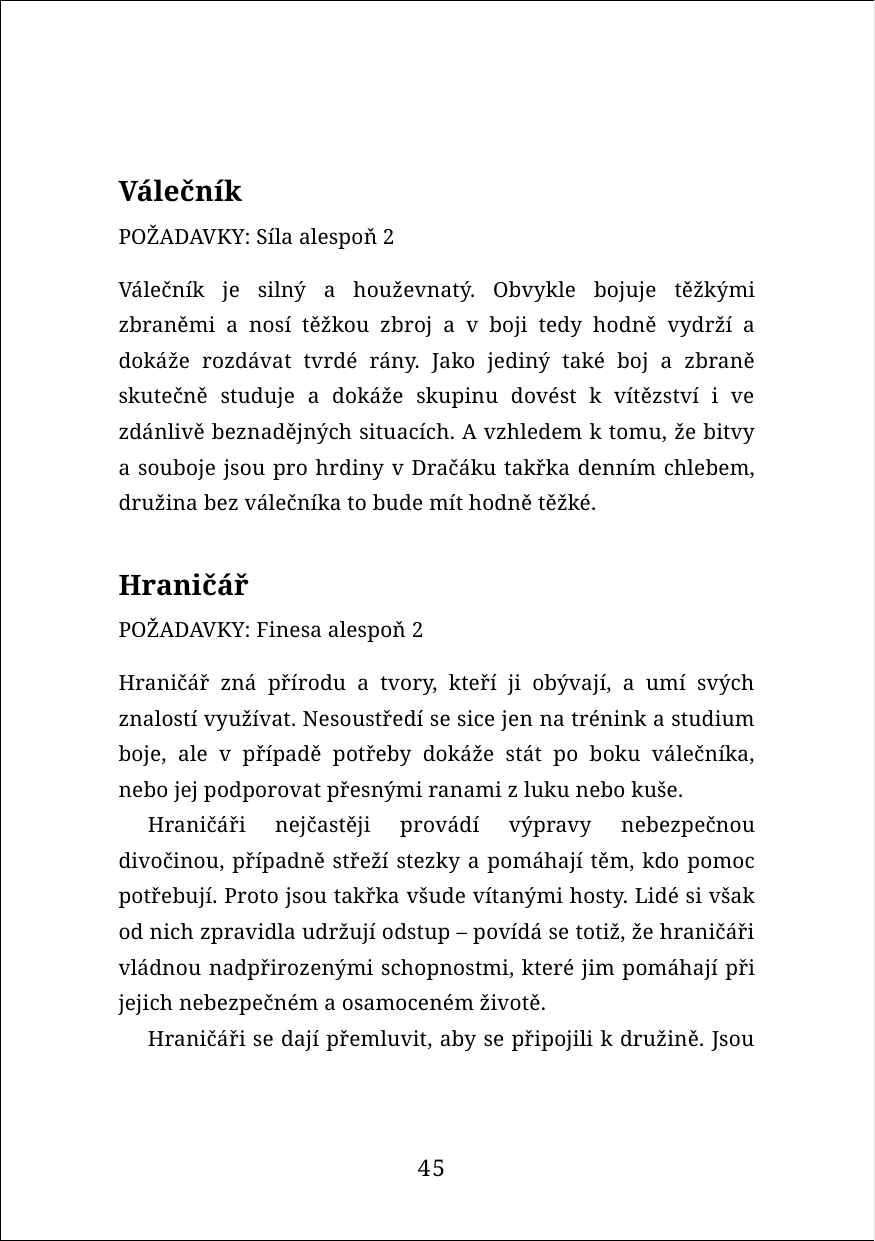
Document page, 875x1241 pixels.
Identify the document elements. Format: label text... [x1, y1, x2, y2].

text Hraničář zná přírodu a tvory, kteří ji obývají, a umí svých znalostí využívat. Nesoustředí se sice jen na trénink a studium boje, ale v případě potřeby dokáže stát po boku válečníka, nebo jej podporovat přesnými ranami z luku nebo kuše. Hraničáři nejčastěji provádí výpravy nebezpečnou divočinou, případně střeží stezky a pomáhají těm, kdo pomoc potřebují. Proto jsou takřka všude vítanými hosty. Lidé si však od nich zpravidla udržují odstup – povídá se totiž, že hraničáři vládnou nadpřirozenými schopnostmi, které jim pomáhají při jejich nebezpečném a osamoceném životě. Hraničáři se dají přemluvit, aby se připojili k družině. Jsou [118, 668, 756, 1052]
subtitle Válečník [118, 172, 756, 210]
subtitle Hraničář [118, 565, 756, 603]
text POŽADAVKY: Finesa alespoň 2 [118, 615, 756, 644]
text POŽADAVKY: Síla alespoň 2 [118, 222, 756, 250]
text Válečník je silný a houževnatý. Obvykle bojuje těžkými zbraněmi a nosí těžkou zbroj a v boji tedy hodně vydrží a dokáže rozdávat tvrdé rány. Jako jediný také boj a zbraně skutečně studuje a dokáže skupinu dovést k vítězství i ve zdánlivě beznadějných situacích. A vzhledem k tomu, že bitvy a souboje jsou pro hrdiny v Dračáku takřka denním chlebem, družina bez válečníka to bude mít hodně těžké. [118, 275, 756, 517]
